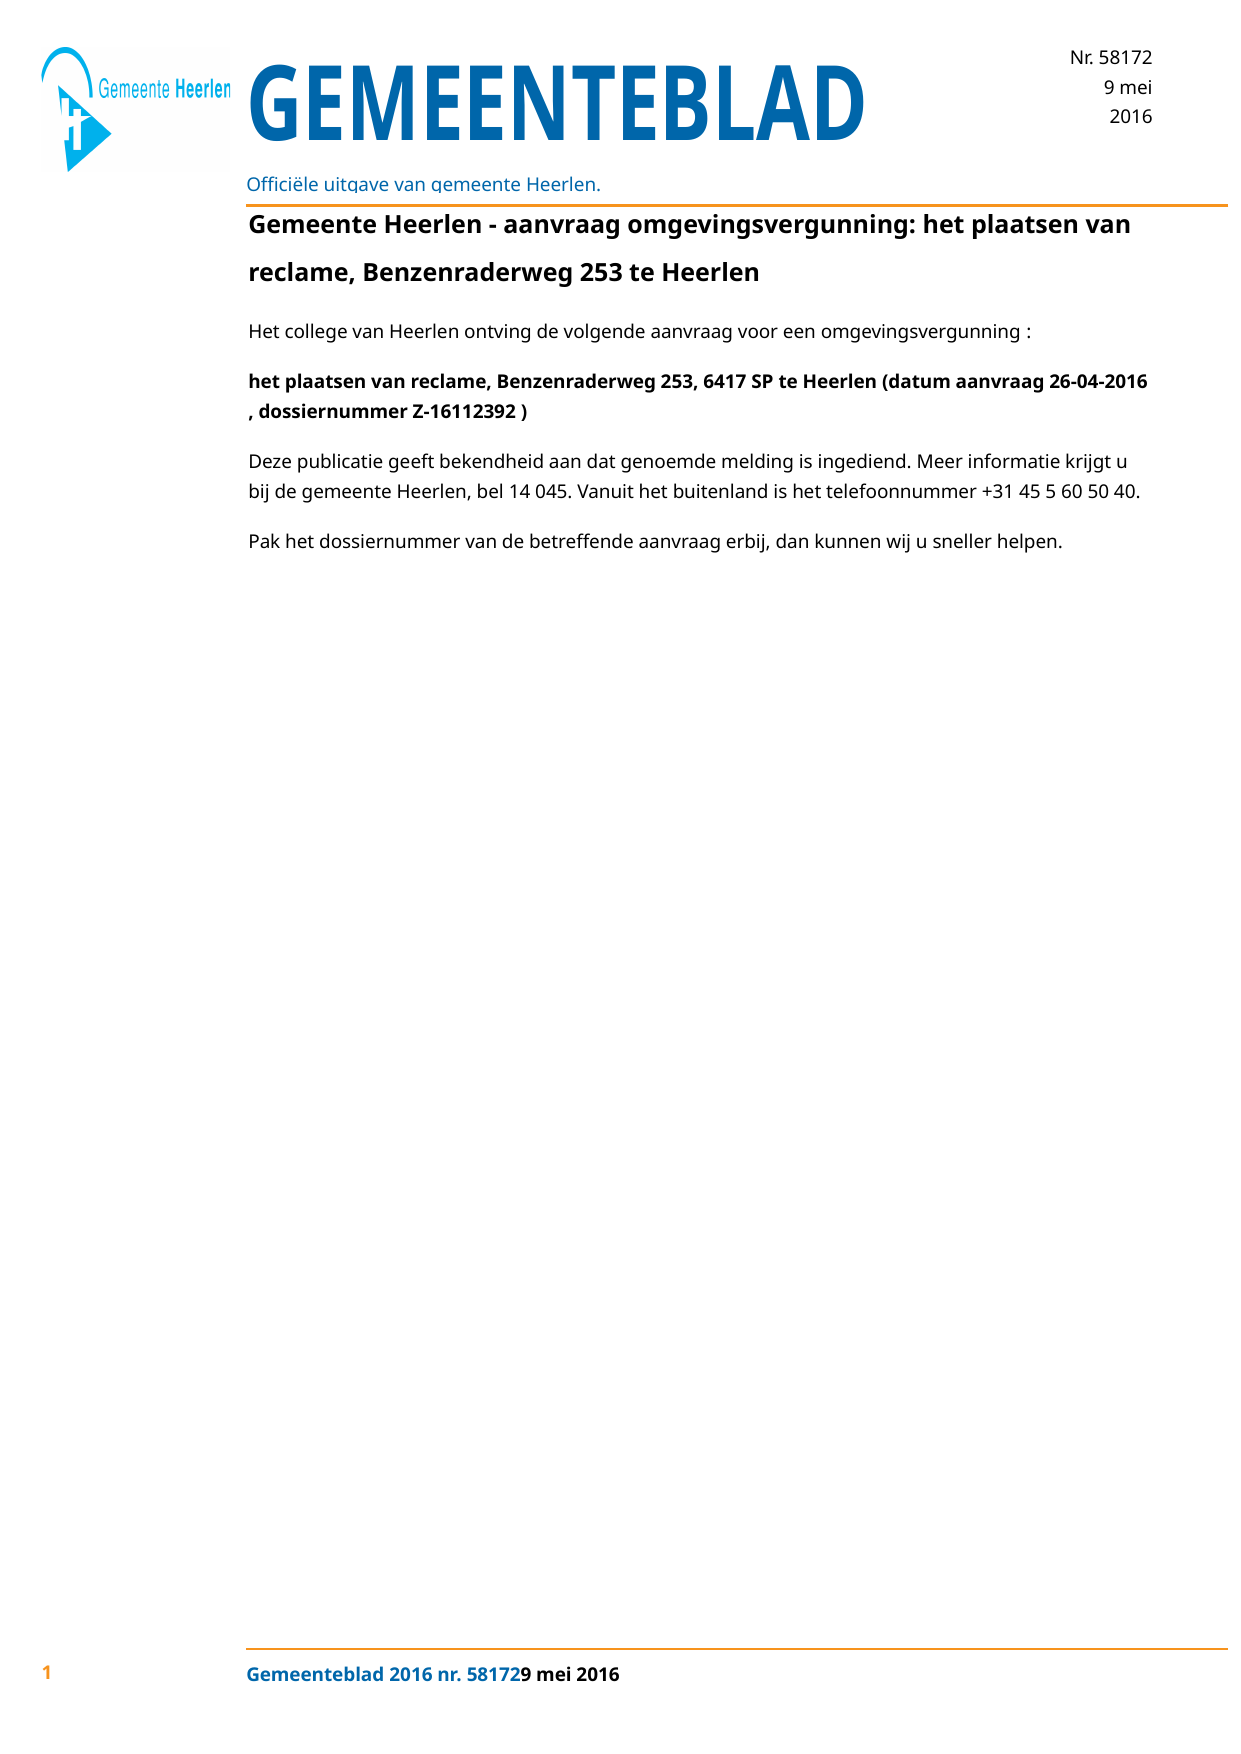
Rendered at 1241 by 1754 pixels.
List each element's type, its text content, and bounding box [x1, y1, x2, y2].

picture [41, 47, 231, 172]
text Het college van Heerlen ontving de volgende aanvraag voor een omgevingsvergunning : [248, 318, 1152, 344]
text Gemeente Heerlen - aanvraag omgevingsvergunning: het plaatsen van reclame, Benzenraderweg 253 te Heerlen [248, 207, 1152, 288]
picture [41, 47, 58, 70]
text Deze publicatie geeft bekendheid aan dat genoemde melding is ingediend. Meer informatie krijgt u bij de gemeente Heerlen, bel 14 045. Vanuit het buitenland is het telefoonnummer +31 45 5 60 50 40. [248, 448, 1152, 504]
text het plaatsen van reclame, Benzenraderweg 253, 6417 SP te Heerlen (datum aanvraag 26-04-2016 , dossiernummer Z-16112392 ) [248, 368, 1152, 424]
text Pak het dossiernummer van de betreffende aanvraag erbij, dan kunnen wij u sneller helpen. [248, 528, 1152, 554]
